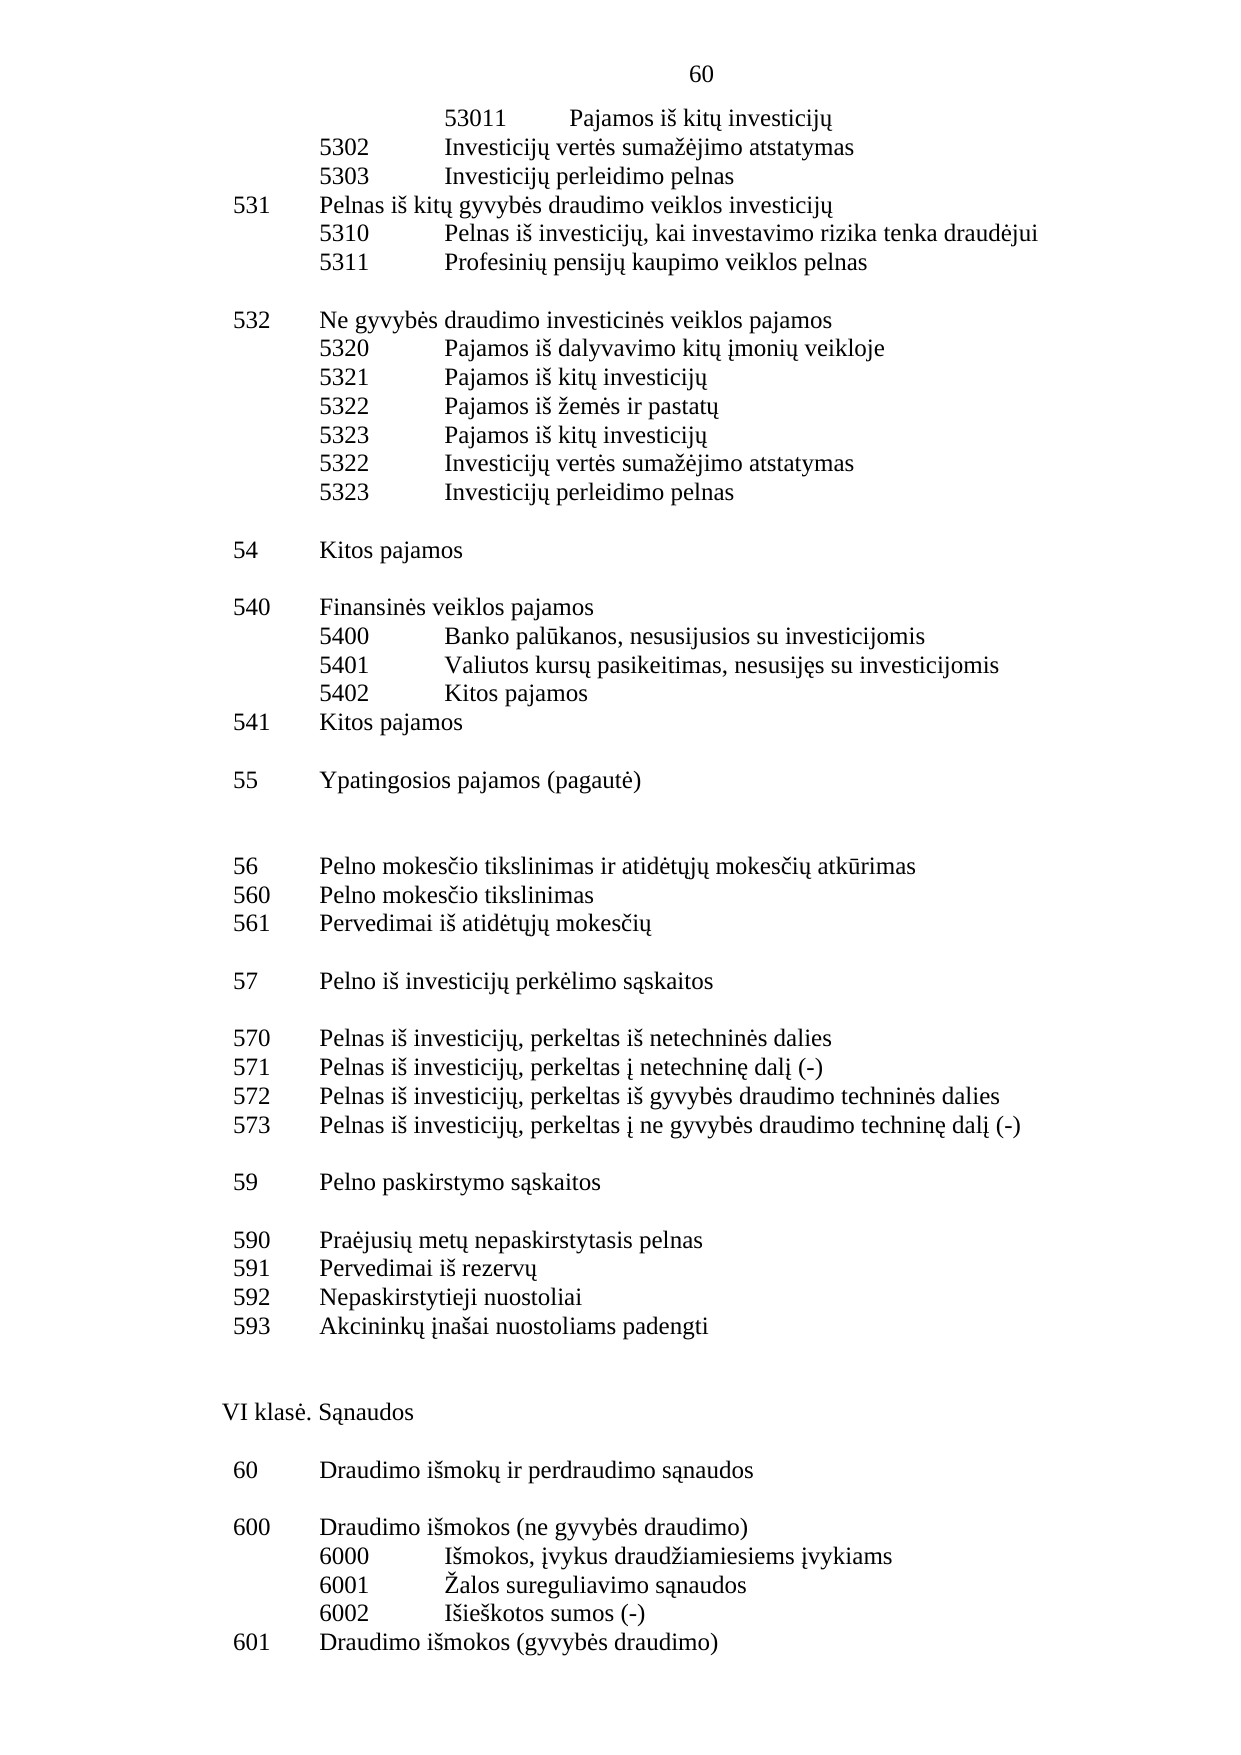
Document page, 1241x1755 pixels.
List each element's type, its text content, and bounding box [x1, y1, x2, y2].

table_cell Pervedimai iš rezervų [308, 1254, 1183, 1282]
table_cell [222, 564, 308, 592]
table_cell 572 [222, 1081, 308, 1110]
table_cell Pelnas iš investicijų, perkeltas į netechninę dalį (-) [308, 1052, 1183, 1081]
table_cell [222, 391, 308, 420]
table_cell [222, 132, 308, 161]
table_cell [222, 679, 308, 707]
table_cell 5303 [308, 161, 433, 190]
table_cell [308, 564, 1183, 592]
table_cell [222, 362, 308, 391]
table_cell Pelnas iš investicijų, perkeltas į ne gyvybės draudimo techninę dalį (-) [308, 1110, 1183, 1138]
table_cell 5322 [308, 391, 433, 420]
table_cell 6000 [308, 1541, 433, 1570]
table_cell Draudimo išmokos (ne gyvybės draudimo) [308, 1512, 1183, 1541]
table_cell [222, 219, 308, 247]
table_cell Investicijų perleidimo pelnas [433, 477, 1183, 506]
table_cell Pelnas iš kitų gyvybės draudimo veiklos investicijų [308, 190, 1183, 218]
table_cell [222, 621, 308, 650]
table_cell [222, 1484, 308, 1512]
table_cell [558, 276, 683, 305]
table_header Draudimo išmokų ir perdraudimo sąnaudos [308, 1455, 1183, 1483]
table_cell [222, 995, 308, 1023]
table_cell Nepaskirstytieji nuostoliai [308, 1282, 1183, 1311]
table_cell Valiutos kursų pasikeitimas, nesusijęs su investicijomis [433, 650, 1183, 678]
table_cell Investicijų vertės sumažėjimo atstatymas [433, 132, 1183, 161]
table_cell Investicijų perleidimo pelnas [433, 161, 1183, 190]
table_cell Pajamos iš kitų investicijų [558, 104, 1183, 132]
table_cell Pelno mokesčio tikslinimas [308, 880, 1183, 908]
table_cell 53011 [433, 104, 558, 132]
table_cell [222, 822, 308, 851]
table_cell 593 [222, 1311, 308, 1340]
table_cell 600 [222, 1512, 308, 1541]
table_cell [222, 161, 308, 190]
table_cell 560 [222, 880, 308, 908]
table_cell Pajamos iš žemės ir pastatų [433, 391, 1183, 420]
table_cell Pelnas iš investicijų, kai investavimo rizika tenka draudėjui [433, 219, 1183, 247]
table_cell [222, 1599, 308, 1627]
table_cell [433, 276, 558, 305]
table_cell 5311 [308, 247, 433, 276]
table_cell Pajamos iš dalyvavimo kitų įmonių veikloje [433, 334, 1183, 362]
table_cell 532 [222, 305, 308, 333]
table_cell Pervedimai iš atidėtųjų mokesčių [308, 909, 1183, 937]
table_cell 592 [222, 1282, 308, 1311]
table_cell Akcininkų įnašai nuostoliams padengti [308, 1311, 1183, 1340]
table_cell [308, 736, 1183, 765]
table_cell 573 [222, 1110, 308, 1138]
table_cell [308, 506, 433, 535]
table_cell [308, 794, 1183, 822]
table_cell [222, 276, 308, 305]
table_cell 5323 [308, 477, 433, 506]
table_cell Banko palūkanos, nesusijusios su investicijomis [433, 621, 1183, 650]
table_cell [308, 822, 1183, 851]
table_cell [222, 794, 308, 822]
table_cell [308, 995, 1183, 1023]
table_cell [683, 1196, 1183, 1225]
table_cell 5402 [308, 679, 433, 707]
table_cell [222, 650, 308, 678]
table_cell 6001 [308, 1570, 433, 1598]
table_cell Pelno iš investicijų perkėlimo sąskaitos [308, 966, 1183, 995]
table_cell [222, 420, 308, 448]
table_cell 5400 [308, 621, 433, 650]
table_cell [308, 1340, 433, 1368]
table_cell 5323 [308, 420, 433, 448]
table_cell 5320 [308, 334, 433, 362]
table_cell Išieškotos sumos (-) [433, 1599, 1183, 1627]
table_cell [308, 1196, 433, 1225]
table_cell [222, 104, 308, 132]
table_cell Pelno mokesčio tikslinimas ir atidėtųjų mokesčių atkūrimas [308, 851, 1183, 880]
table_cell 571 [222, 1052, 308, 1081]
table_cell [222, 477, 308, 506]
table_cell [683, 276, 1183, 305]
table_cell Draudimo išmokos (gyvybės draudimo) [308, 1627, 1183, 1656]
table_cell 5321 [308, 362, 433, 391]
table_cell Išmokos, įvykus draudžiamiesiems įvykiams [433, 1541, 1183, 1570]
table_cell [222, 247, 308, 276]
table_cell [222, 736, 308, 765]
table_cell Pelnas iš investicijų, perkeltas iš netechninės dalies [308, 1024, 1183, 1052]
table_cell 5310 [308, 219, 433, 247]
table_cell [433, 1340, 558, 1368]
table_cell Žalos sureguliavimo sąnaudos [433, 1570, 1183, 1598]
table_cell [308, 937, 1183, 966]
table_cell 57 [222, 966, 308, 995]
table_cell [433, 506, 558, 535]
table_cell Profesinių pensijų kaupimo veiklos pelnas [433, 247, 1183, 276]
table_cell 561 [222, 909, 308, 937]
table_cell Pajamos iš kitų investicijų [433, 420, 1183, 448]
table_header 60 [222, 1455, 308, 1483]
table_cell [558, 506, 683, 535]
text VI klasė. Sąnaudos [222, 1397, 1181, 1426]
table_cell [222, 937, 308, 966]
table_cell 6002 [308, 1599, 433, 1627]
table_cell Kitos pajamos [308, 535, 1183, 563]
table_cell 531 [222, 190, 308, 218]
table_cell [222, 1340, 308, 1368]
table_cell Pelnas iš investicijų, perkeltas iš gyvybės draudimo techninės dalies [308, 1081, 1183, 1110]
table_cell 59 [222, 1167, 308, 1196]
table_cell 56 [222, 851, 308, 880]
table_cell Ne gyvybės draudimo investicinės veiklos pajamos [308, 305, 1183, 333]
table_cell Investicijų vertės sumažėjimo atstatymas [433, 449, 1183, 477]
table_cell [308, 1484, 1183, 1512]
table_cell [683, 1340, 1183, 1368]
table_cell 5322 [308, 449, 433, 477]
table_cell [433, 1196, 558, 1225]
table_cell Praėjusių metų nepaskirstytasis pelnas [308, 1225, 1183, 1253]
table_cell Kitos pajamos [308, 707, 1183, 736]
table_cell [308, 1139, 1183, 1167]
table_cell 55 [222, 765, 308, 793]
table_cell [222, 1570, 308, 1598]
table_cell [558, 1340, 683, 1368]
table_cell [683, 506, 1183, 535]
table_cell [222, 506, 308, 535]
table_cell 5401 [308, 650, 433, 678]
table_cell Pelno paskirstymo sąskaitos [308, 1167, 1183, 1196]
table_cell 591 [222, 1254, 308, 1282]
table_cell [222, 1541, 308, 1570]
table_cell 54 [222, 535, 308, 563]
table_cell Ypatingosios pajamos (pagautė) [308, 765, 1183, 793]
table_cell 5302 [308, 132, 433, 161]
table_cell Kitos pajamos [433, 679, 1183, 707]
table_cell [222, 1139, 308, 1167]
table_cell [308, 104, 433, 132]
table_cell 570 [222, 1024, 308, 1052]
table_cell 601 [222, 1627, 308, 1656]
table_cell Finansinės veiklos pajamos [308, 592, 1183, 621]
table_cell [222, 334, 308, 362]
table_cell [558, 1196, 683, 1225]
table_cell [222, 449, 308, 477]
table_cell [222, 1196, 308, 1225]
table_cell 541 [222, 707, 308, 736]
table_cell [308, 276, 433, 305]
table_cell 540 [222, 592, 308, 621]
table_cell Pajamos iš kitų investicijų [433, 362, 1183, 391]
table_cell 590 [222, 1225, 308, 1253]
